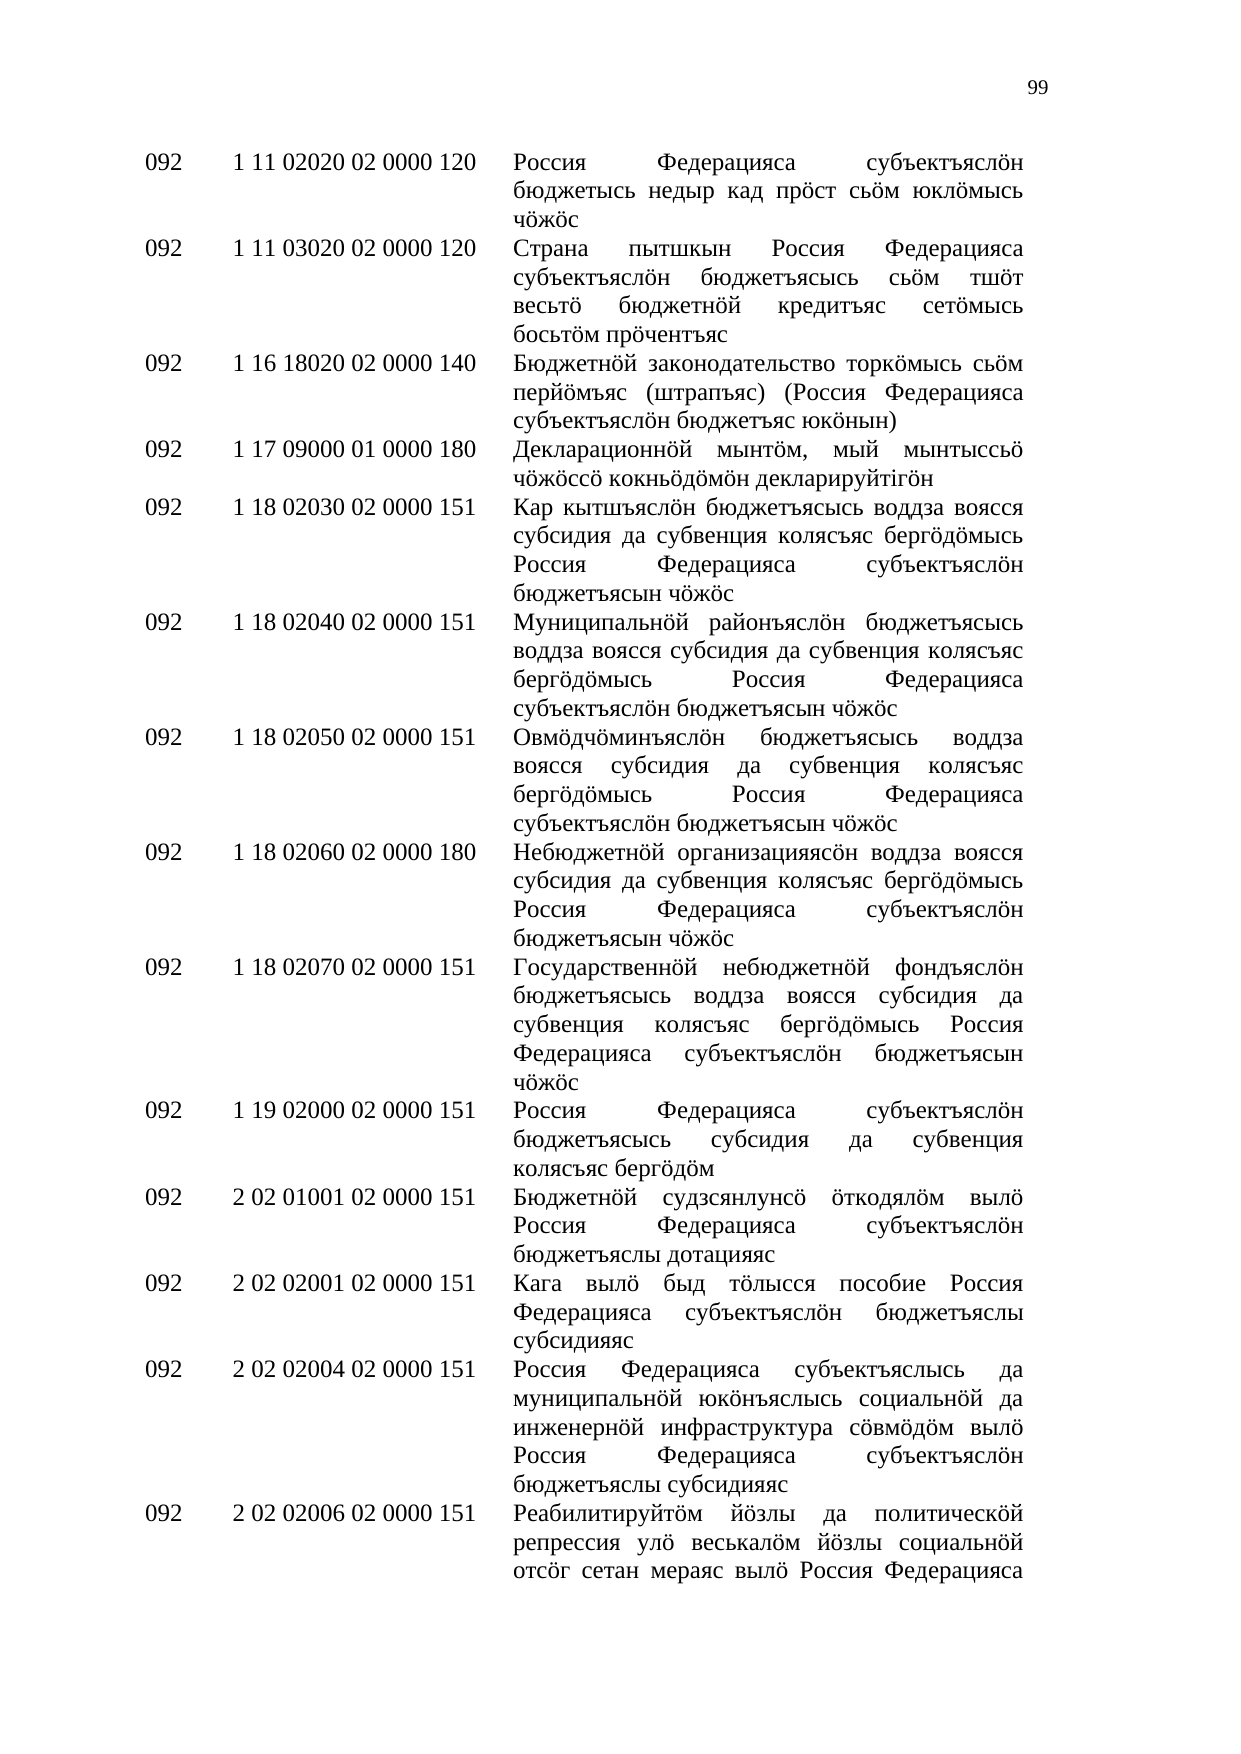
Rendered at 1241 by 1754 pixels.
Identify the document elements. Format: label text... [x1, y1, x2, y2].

table_cell 1 17 09000 01 0000 180 [221, 434, 502, 492]
table_cell Бюджетнöй судзсянлунсö öткодялöм вылö Россия Федерацияса субъектъяслöн бюджетъяслы дотацияяс [502, 1182, 1035, 1268]
table_cell Небюджетнöй организацияясöн воддза воясся субсидия да субвенция колясъяс бергöдöмысь Россия Федерацияса субъектъяслöн бюджетъясын чöжöс [502, 837, 1035, 952]
table_cell 092 [106, 1182, 221, 1268]
table_cell [1035, 722, 1094, 837]
table_cell 2 02 02001 02 0000 151 [221, 1268, 502, 1354]
table_cell 1 11 03020 02 0000 120 [221, 233, 502, 348]
table_cell Россия Федерацияса субъектъяслысь да муниципальнöй юкöнъяслысь социальнöй да инженернöй инфраструктура сöвмöдöм вылö Россия Федерацияса субъектъяслöн бюджетъяслы субсидияяс [502, 1354, 1035, 1498]
table_cell Кага вылö быд тöлысся пособие Россия Федерацияса субъектъяслöн бюджетъяслы субсидияяс [502, 1268, 1035, 1354]
table_cell [1035, 1096, 1094, 1182]
table_cell 1 16 18020 02 0000 140 [221, 348, 502, 434]
table_cell [1035, 1268, 1094, 1354]
table_cell 1 19 02000 02 0000 151 [221, 1096, 502, 1182]
table_cell 092 [106, 1354, 221, 1498]
table_cell 092 [106, 492, 221, 607]
table_cell 1 11 02020 02 0000 120 [221, 147, 502, 233]
table_cell 1 18 02030 02 0000 151 [221, 492, 502, 607]
table_cell 092 [106, 434, 221, 492]
table_cell Муниципальнöй районъяслöн бюджетъясысь воддза воясся субсидия да субвенция колясъяс бергöдöмысь Россия Федерацияса субъектъяслöн бюджетъясын чöжöс [502, 607, 1035, 722]
table_cell 092 [106, 837, 221, 952]
table_cell [1035, 1354, 1094, 1498]
table_cell 092 [106, 1498, 221, 1584]
table_cell 092 [106, 1268, 221, 1354]
table_cell 1 18 02040 02 0000 151 [221, 607, 502, 722]
table_cell Россия Федерацияса субъектъяслöн бюджетъясысь субсидия да субвенция колясъяс бергöдöм [502, 1096, 1035, 1182]
table_cell Россия Федерацияса субъектъяслöн бюджетысь недыр кад прöст сьöм юклöмысь чöжöс [502, 147, 1035, 233]
table_cell [1035, 952, 1094, 1096]
table_cell 2 02 01001 02 0000 151 [221, 1182, 502, 1268]
table_cell 2 02 02004 02 0000 151 [221, 1354, 502, 1498]
table_cell Реабилитируйтöм йöзлы да политическöй репрессия улö веськалöм йöзлы социальнöй отсöг сетан мераяс вылö Россия Федерацияса [502, 1498, 1035, 1584]
table_cell [1035, 607, 1094, 722]
table_cell [1035, 1182, 1094, 1268]
table_cell [1035, 492, 1094, 607]
table_cell [1035, 147, 1094, 233]
table_cell [502, 118, 1035, 147]
table_cell 2 02 02006 02 0000 151 [221, 1498, 502, 1584]
table_cell Бюджетнöй законодательство торкöмысь сьöм перйöмъяс (штрапъяс) (Россия Федерацияса субъектъяслöн бюджетъяс юкöнын) [502, 348, 1035, 434]
table_cell 1 18 02050 02 0000 151 [221, 722, 502, 837]
table_cell [1035, 1498, 1094, 1584]
table_cell [1035, 233, 1094, 348]
table_cell 092 [106, 233, 221, 348]
table_cell Государственнöй небюджетнöй фондъяслöн бюджетъясысь воддза воясся субсидия да субвенция колясъяс бергöдöмысь Россия Федерацияса субъектъяслöн бюджетъясын чöжöс [502, 952, 1035, 1096]
table_cell 092 [106, 147, 221, 233]
table_cell 1 18 02070 02 0000 151 [221, 952, 502, 1096]
table_cell [1035, 837, 1094, 952]
table_cell [1035, 434, 1094, 492]
table_cell 092 [106, 722, 221, 837]
table_cell Декларационнöй мынтöм, мый мынтыссьö чöжöссö кокньöдöмöн декларируйтігöн [502, 434, 1035, 492]
table_cell [1035, 348, 1094, 434]
table_cell Кар кытшъяслöн бюджетъясысь воддза воясся субсидия да субвенция колясъяс бергöдöмысь Россия Федерацияса субъектъяслöн бюджетъясын чöжöс [502, 492, 1035, 607]
table_cell [221, 118, 502, 147]
table_cell Страна пытшкын Россия Федерацияса субъектъяслöн бюджетъясысь сьöм тшöт весьтö бюджетнöй кредитъяс сетöмысь босьтöм прöчентъяс [502, 233, 1035, 348]
table_cell [106, 118, 221, 147]
table_cell 092 [106, 348, 221, 434]
table_cell 092 [106, 607, 221, 722]
table_cell [1035, 118, 1094, 147]
table_cell 1 18 02060 02 0000 180 [221, 837, 502, 952]
table_cell 092 [106, 1096, 221, 1182]
table_cell Овмöдчöминъяслöн бюджетъясысь воддза воясся субсидия да субвенция колясъяс бергöдöмысь Россия Федерацияса субъектъяслöн бюджетъясын чöжöс [502, 722, 1035, 837]
table_cell 092 [106, 952, 221, 1096]
